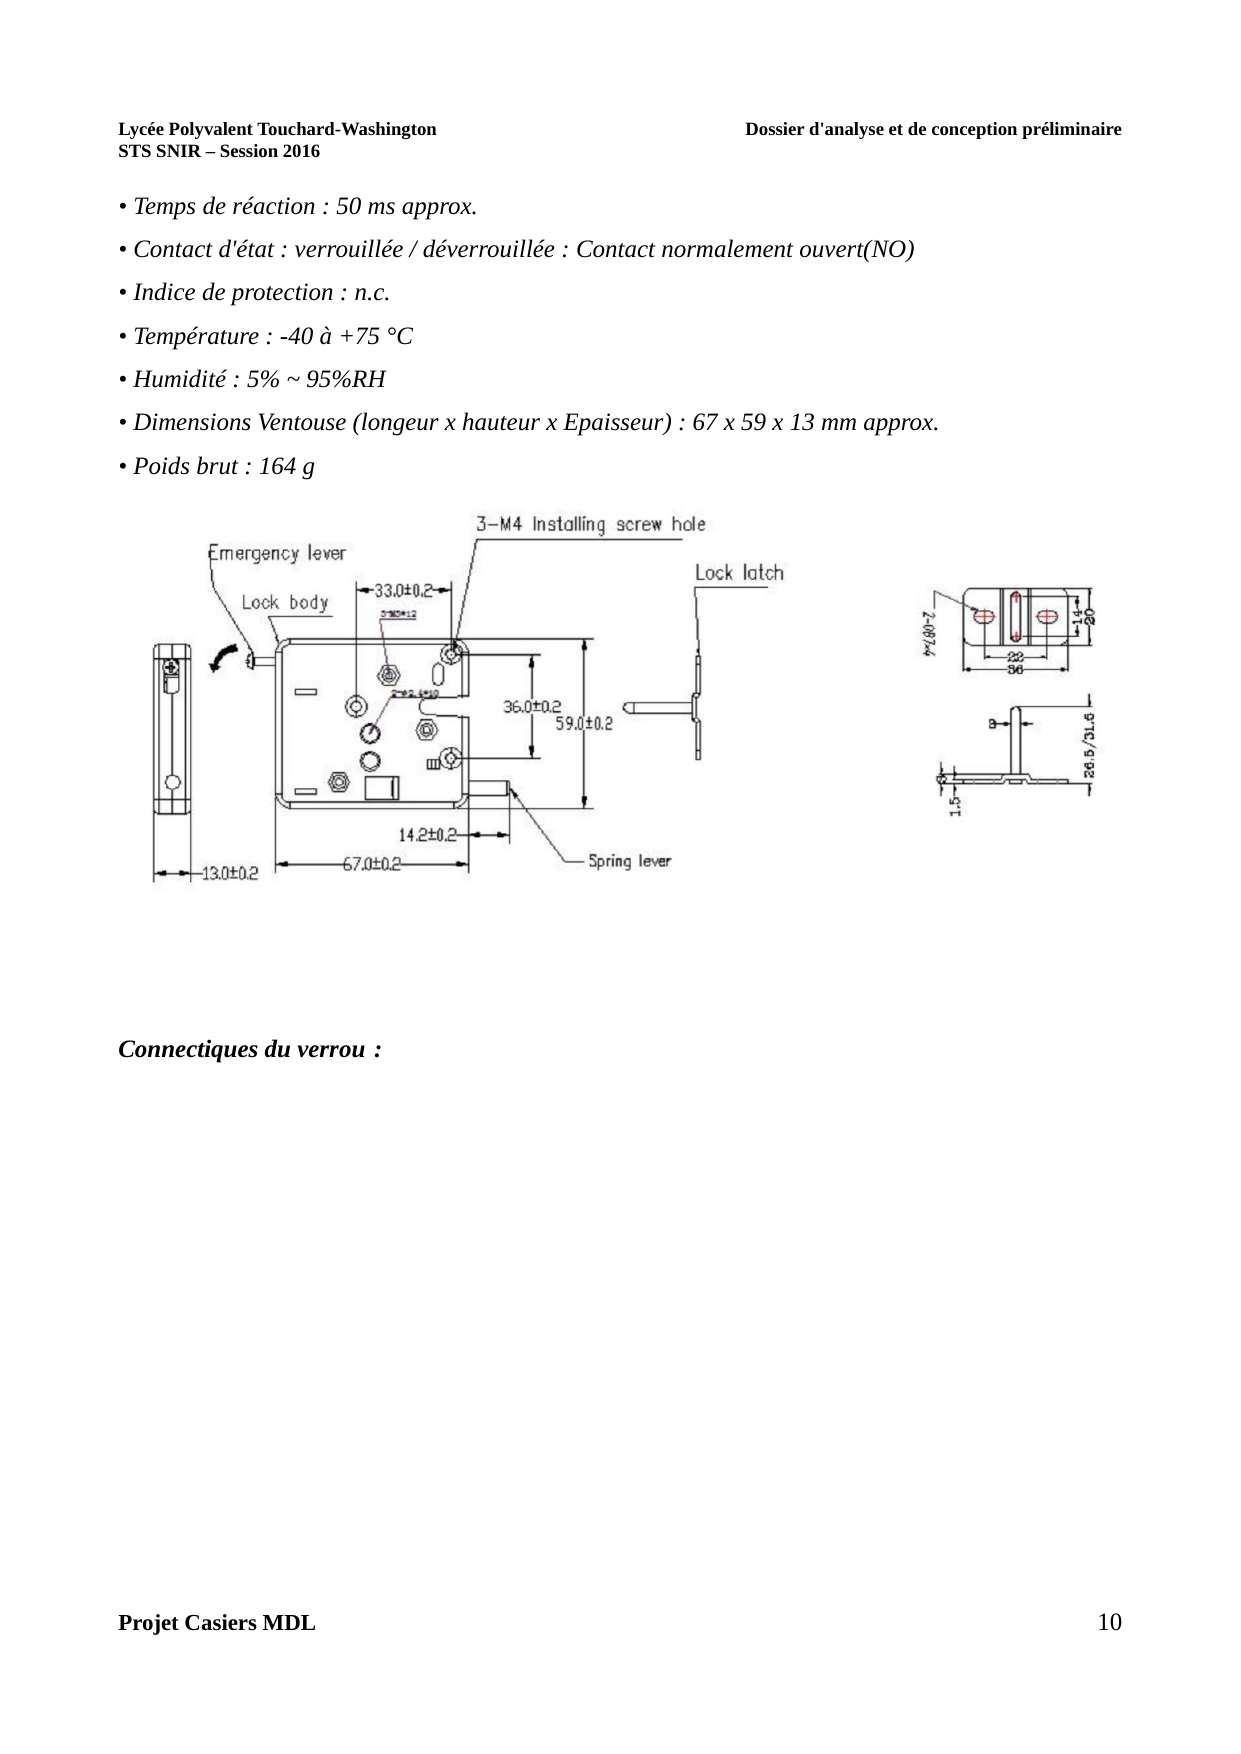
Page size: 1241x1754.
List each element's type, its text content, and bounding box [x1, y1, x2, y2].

text Connectiques du verrou : [118, 1034, 1122, 1062]
text • Humidité : 5% ~ 95%RH [118, 364, 1122, 393]
text • Température : -40 à +75 °C [118, 321, 1122, 349]
text • Dimensions Ventouse (longeur x hauteur x Epaisseur) : 67 x 59 x 13 mm approx. [118, 407, 1122, 436]
text • Poids brut : 164 g [118, 451, 1122, 479]
text • Indice de protection : n.c. [118, 277, 1122, 306]
text • Temps de réaction : 50 ms approx. [118, 191, 1122, 219]
picture [118, 494, 1123, 891]
text • Contact d'état : verrouillée / déverrouillée : Contact normalement ouvert(NO) [118, 234, 1122, 263]
